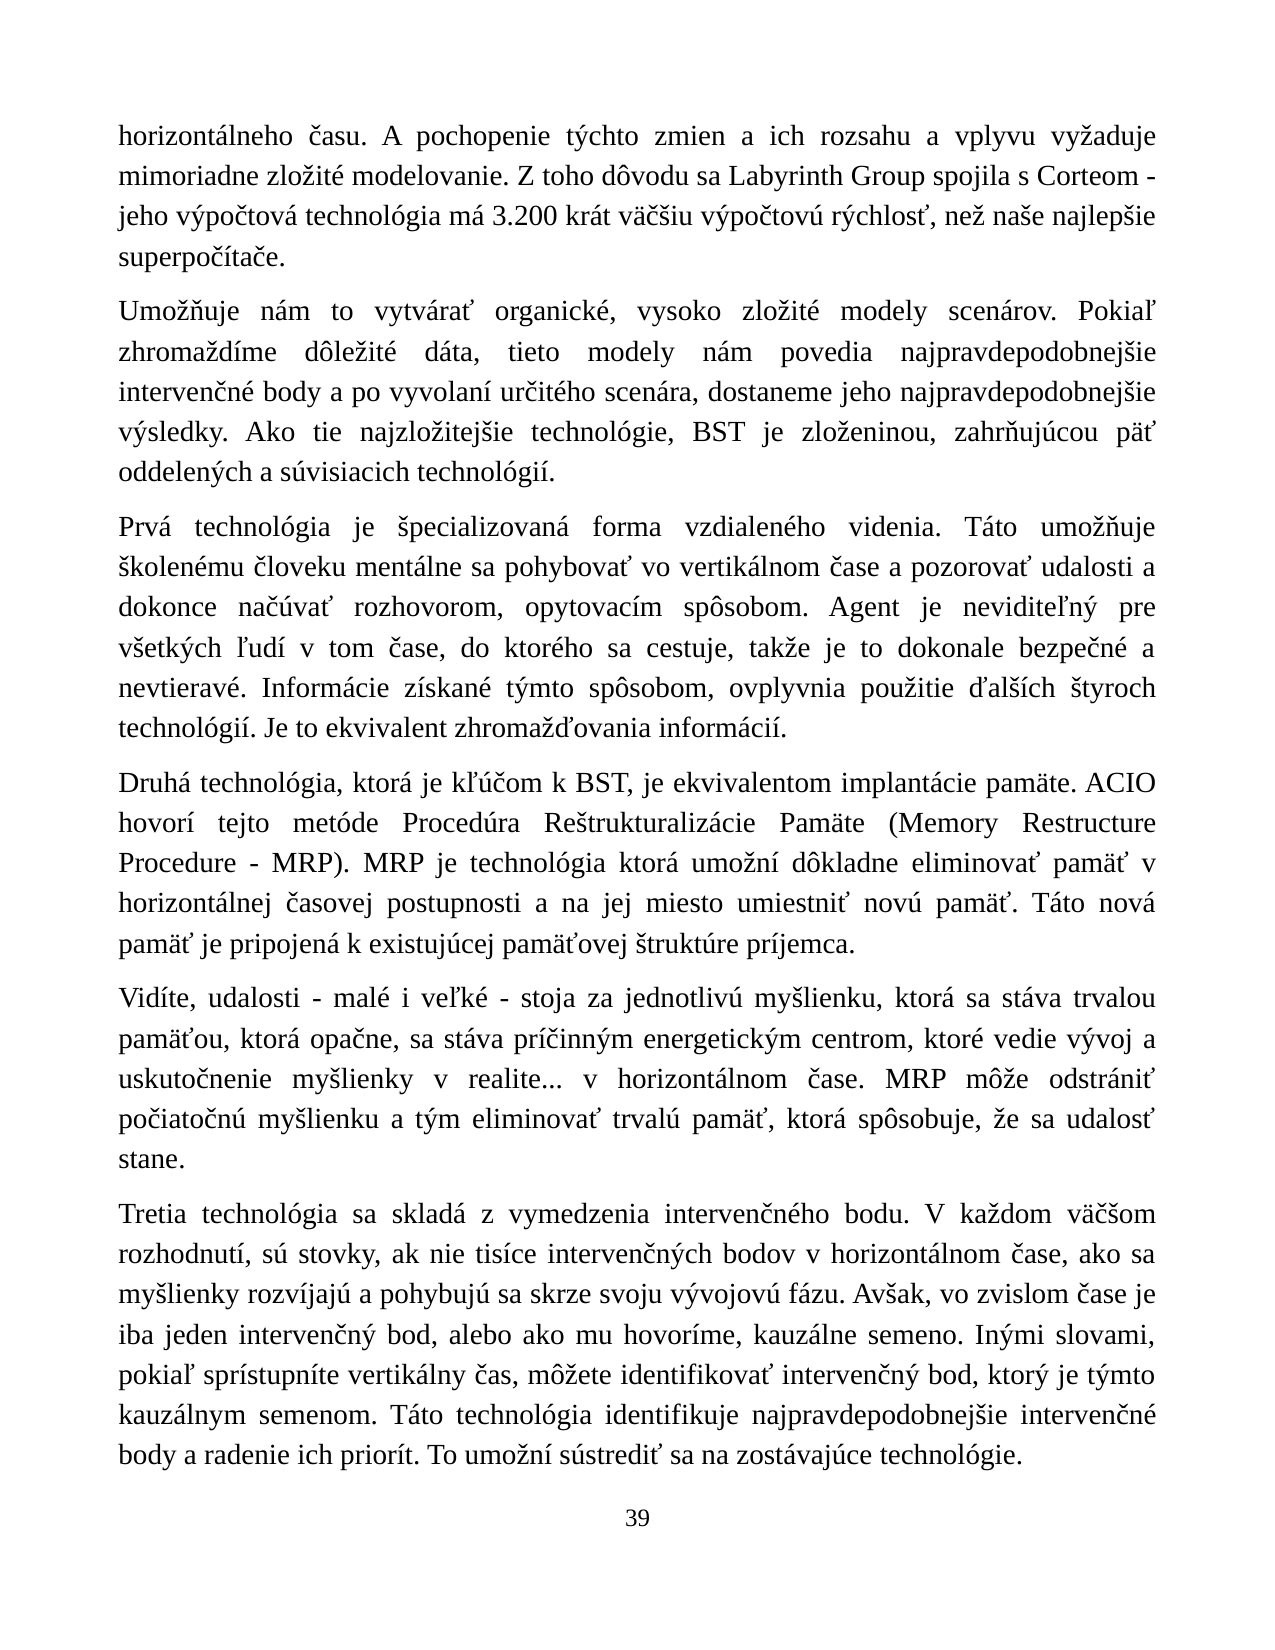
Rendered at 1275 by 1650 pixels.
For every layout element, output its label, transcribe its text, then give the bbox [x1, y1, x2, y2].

text Prvá technológia je špecializovaná forma vzdialeného videnia. Táto umožňuje školenému človeku mentálne sa pohybovať vo vertikálnom čase a pozorovať udalosti a dokonce načúvať rozhovorom, opytovacím spôsobom. Agent je neviditeľný pre všetkých ľudí v tom čase, do ktorého sa cestuje, takže je to dokonale bezpečné a nevtieravé. Informácie získané týmto spôsobom, ovplyvnia použitie ďalších štyroch technológií. Je to ekvivalent zhromažďovania informácií. [118, 509, 1157, 744]
text horizontálneho času. A pochopenie týchto zmien a ich rozsahu a vplyvu vyžaduje mimoriadne zložité modelovanie. Z toho dôvodu sa Labyrinth Group spojila s Corteom - jeho výpočtová technológia má 3.200 krát väčšiu výpočtovú rýchlosť, než naše najlepšie superpočítače. [118, 118, 1157, 272]
text Tretia technológia sa skladá z vymedzenia intervenčného bodu. V každom väčšom rozhodnutí, sú stovky, ak nie tisíce intervenčných bodov v horizontálnom čase, ako sa myšlienky rozvíjajú a pohybujú sa skrze svoju vývojovú fázu. Avšak, vo zvislom čase je iba jeden intervenčný bod, alebo ako mu hovoríme, kauzálne semeno. Inými slovami, pokiaľ sprístupníte vertikálny čas, môžete identifikovať intervenčný bod, ktorý je týmto kauzálnym semenom. Táto technológia identifikuje najpravdepodobnejšie intervenčné body a radenie ich priorít. To umožní sústrediť sa na zostávajúce technológie. [118, 1196, 1157, 1471]
text Umožňuje nám to vytvárať organické, vysoko zložité modely scenárov. Pokiaľ zhromaždíme dôležité dáta, tieto modely nám povedia najpravdepodobnejšie intervenčné body a po vyvolaní určitého scenára, dostaneme jeho najpravdepodobnejšie výsledky. Ako tie najzložitejšie technológie, BST je zloženinou, zahrňujúcou päť oddelených a súvisiacich technológií. [118, 293, 1157, 488]
text Druhá technológia, ktorá je kľúčom k BST, je ekvivalentom implantácie pamäte. ACIO hovorí tejto metóde Procedúra Reštrukturalizácie Pamäte (Memory Restructure Procedure - MRP). MRP je technológia ktorá umožní dôkladne eliminovať pamäť v horizontálnej časovej postupnosti a na jej miesto umiestniť novú pamäť. Táto nová pamäť je pripojená k existujúcej pamäťovej štruktúre príjemca. [118, 765, 1157, 959]
text Vidíte, udalosti - malé i veľké - stoja za jednotlivú myšlienku, ktorá sa stáva trvalou pamäťou, ktorá opačne, sa stáva príčinným energetickým centrom, ktoré vedie vývoj a uskutočnenie myšlienky v realite... v horizontálnom čase. MRP môže odstrániť počiatočnú myšlienku a tým eliminovať trvalú pamäť, ktorá spôsobuje, že sa udalosť stane. [118, 981, 1157, 1175]
